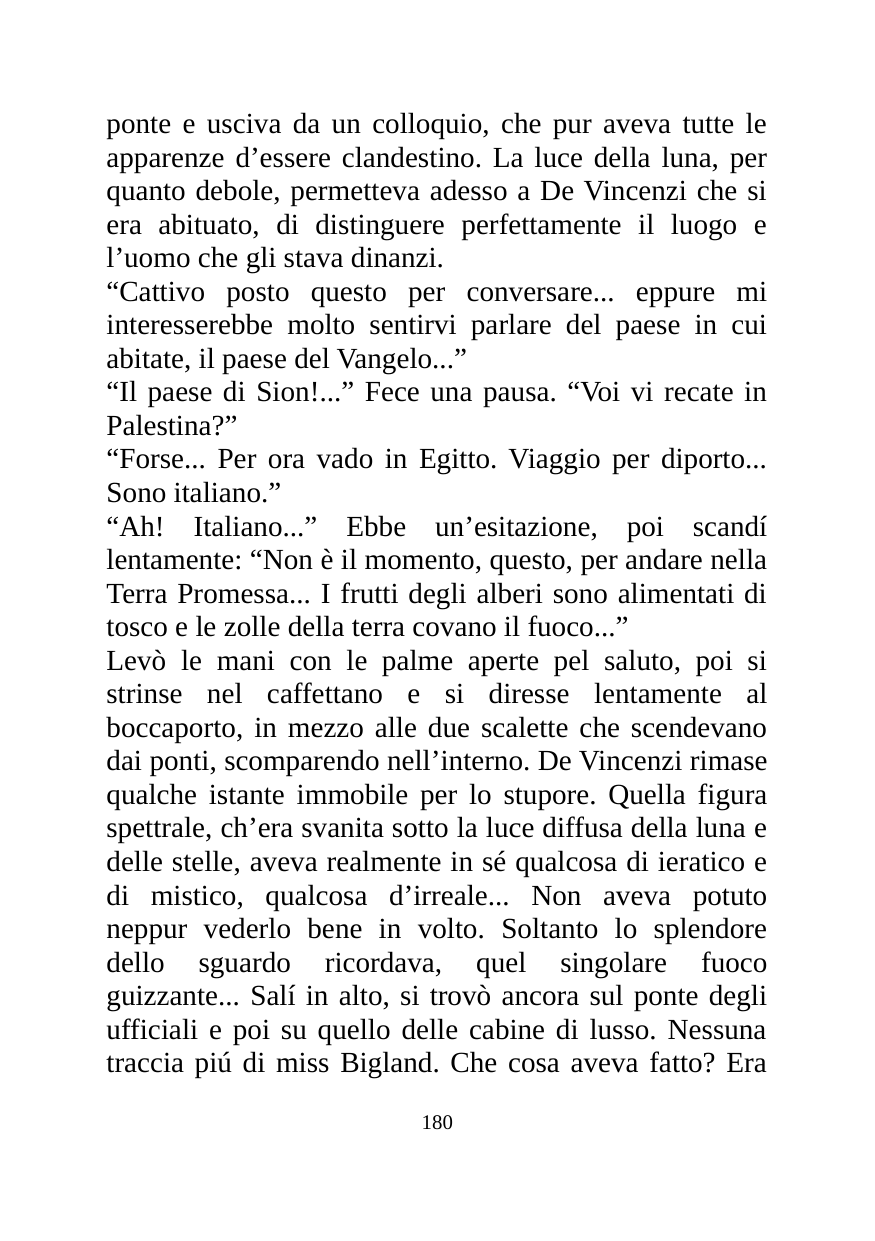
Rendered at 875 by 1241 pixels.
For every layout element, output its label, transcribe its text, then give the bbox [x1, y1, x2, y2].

text ponte e usciva da un colloquio, che pur aveva tutte le apparenze d’essere clandestino. La luce della luna, per quanto debole, permetteva adesso a De Vincenzi che si era abituato, di distinguere perfettamente il luogo e l’uomo che gli stava dinanzi. [106, 106, 768, 274]
text Levò le mani con le palme aperte pel saluto, poi si strinse nel caffettano e si diresse lentamente al boccaporto, in mezzo alle due scalette che scendevano dai ponti, scomparendo nell’interno. De Vincenzi rimase qualche istante immobile per lo stupore. Quella figura spettrale, ch’era svanita sotto la luce diffusa della luna e delle stelle, aveva realmente in sé qualcosa di ieratico e di mistico, qualcosa d’irreale... Non aveva potuto neppur vederlo bene in volto. Soltanto lo splendore dello sguardo ricordava, quel singolare fuoco guizzante... Salí in alto, si trovò ancora sul ponte degli ufficiali e poi su quello delle cabine di lusso. Nessuna traccia piú di miss Bigland. Che cosa aveva fatto? Era [106, 643, 768, 1079]
text “Ah! Italiano...” Ebbe un’esitazione, poi scandí lentamente: “Non è il momento, questo, per andare nella Terra Promessa... I frutti degli alberi sono alimentati di tosco e le zolle della terra covano il fuoco...” [106, 509, 768, 643]
text “Il paese di Sion!...” Fece una pausa. “Voi vi recate in Palestina?” [106, 374, 768, 442]
text “Cattivo posto questo per conversare... eppure mi interesserebbe molto sentirvi parlare del paese in cui abitate, il paese del Vangelo...” [106, 274, 768, 374]
text “Forse... Per ora vado in Egitto. Viaggio per diporto... Sono italiano.” [106, 442, 768, 509]
